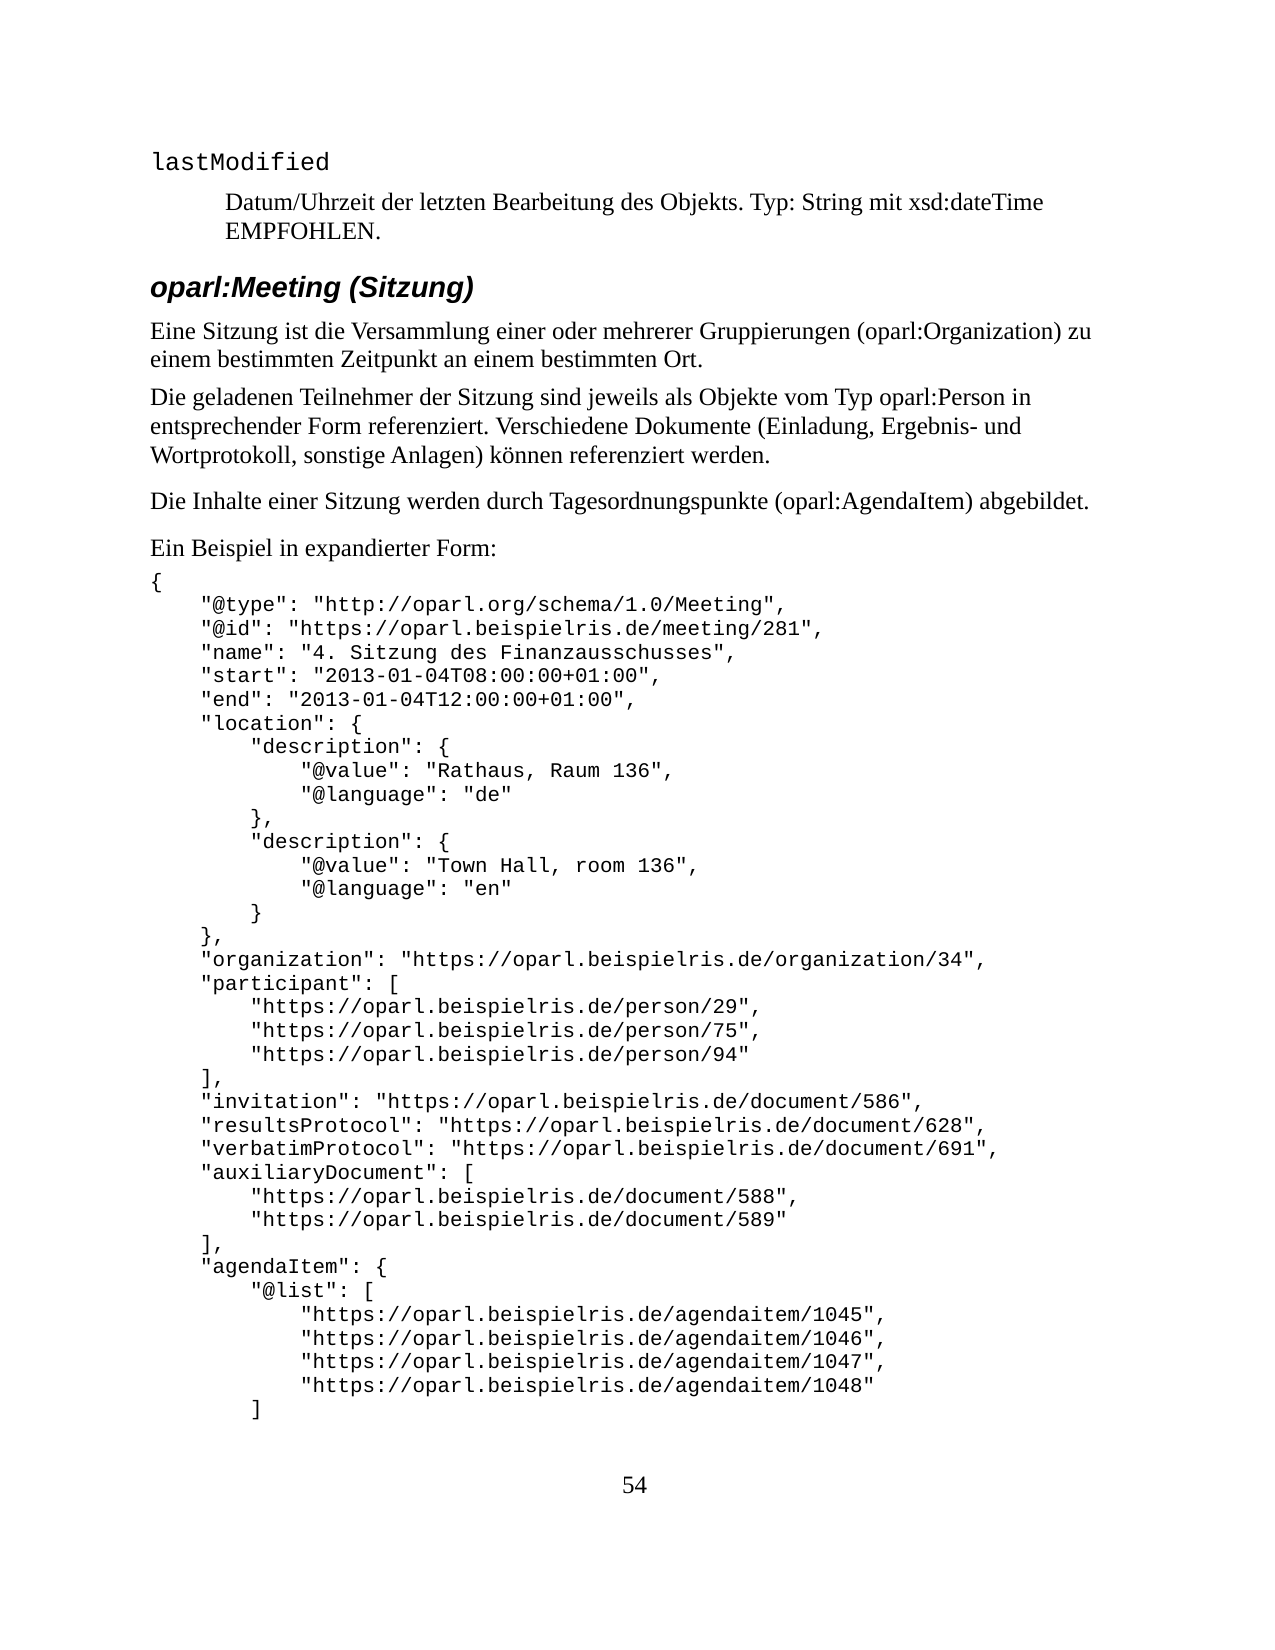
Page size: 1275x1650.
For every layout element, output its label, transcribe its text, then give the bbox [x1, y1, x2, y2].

text "agendaItem": { [150, 1257, 1125, 1280]
text "https://oparl.beispielris.de/agendaitem/1046", [150, 1327, 1125, 1351]
text Die Inhalte einer Sitzung werden durch Tagesordnungspunkte (oparl:AgendaItem) abgebildet. [150, 486, 1125, 515]
text lastModified [150, 150, 1125, 178]
text "@type": "http://oparl.org/schema/1.0/Meeting", [150, 594, 1125, 618]
text "description": { [150, 736, 1125, 760]
text "end": "2013-01-04T12:00:00+01:00", [150, 689, 1125, 713]
text ], [150, 1067, 1125, 1091]
text "description": { [150, 831, 1125, 854]
text "start": "2013-01-04T08:00:00+01:00", [150, 665, 1125, 689]
text "verbatimProtocol": "https://oparl.beispielris.de/document/691", [150, 1138, 1125, 1162]
text } [150, 902, 1125, 926]
text "https://oparl.beispielris.de/person/94" [150, 1044, 1125, 1067]
text { [150, 571, 1125, 594]
text ], [150, 1233, 1125, 1257]
text "name": "4. Sitzung des Finanzausschusses", [150, 642, 1125, 665]
text "https://oparl.beispielris.de/agendaitem/1048" [150, 1375, 1125, 1398]
text "auxiliaryDocument": [ [150, 1162, 1125, 1186]
text "@language": "de" [150, 784, 1125, 807]
text "organization": "https://oparl.beispielris.de/organization/34", [150, 949, 1125, 973]
text }, [150, 807, 1125, 831]
text "https://oparl.beispielris.de/document/588", [150, 1186, 1125, 1209]
text "location": { [150, 713, 1125, 736]
text "invitation": "https://oparl.beispielris.de/document/586", [150, 1091, 1125, 1115]
text "@id": "https://oparl.beispielris.de/meeting/281", [150, 618, 1125, 642]
text "https://oparl.beispielris.de/person/75", [150, 1020, 1125, 1044]
text }, [150, 926, 1125, 949]
text Datum/Uhrzeit der letzten Bearbeitung des Objekts. Typ: String mit xsd:dateTime EMPFOHLEN. [225, 187, 1125, 245]
text "@value": "Town Hall, room 136", [150, 854, 1125, 878]
text "https://oparl.beispielris.de/agendaitem/1045", [150, 1304, 1125, 1327]
text Die geladenen Teilnehmer der Sitzung sind jeweils als Objekte vom Typ oparl:Person in entsprechender Form referenziert. Verschiedene Dokumente (Einladung, Ergebnis- und Wortprotokoll, sonstige Anlagen) können referenziert werden. [150, 382, 1125, 468]
text "@language": "en" [150, 878, 1125, 902]
text Eine Sitzung ist die Versammlung einer oder mehrerer Gruppierungen (oparl:Organization) zu einem bestimmten Zeitpunkt an einem bestimmten Ort. [150, 316, 1125, 373]
subtitle oparl:Meeting (Sitzung) [150, 270, 1125, 303]
text "participant": [ [150, 973, 1125, 996]
text Ein Beispiel in expandierter Form: [150, 533, 1125, 562]
text "resultsProtocol": "https://oparl.beispielris.de/document/628", [150, 1115, 1125, 1138]
text "https://oparl.beispielris.de/agendaitem/1047", [150, 1351, 1125, 1375]
text ] [150, 1398, 1125, 1422]
text "@list": [ [150, 1280, 1125, 1304]
text "https://oparl.beispielris.de/document/589" [150, 1209, 1125, 1233]
text "@value": "Rathaus, Raum 136", [150, 760, 1125, 784]
text "https://oparl.beispielris.de/person/29", [150, 996, 1125, 1020]
